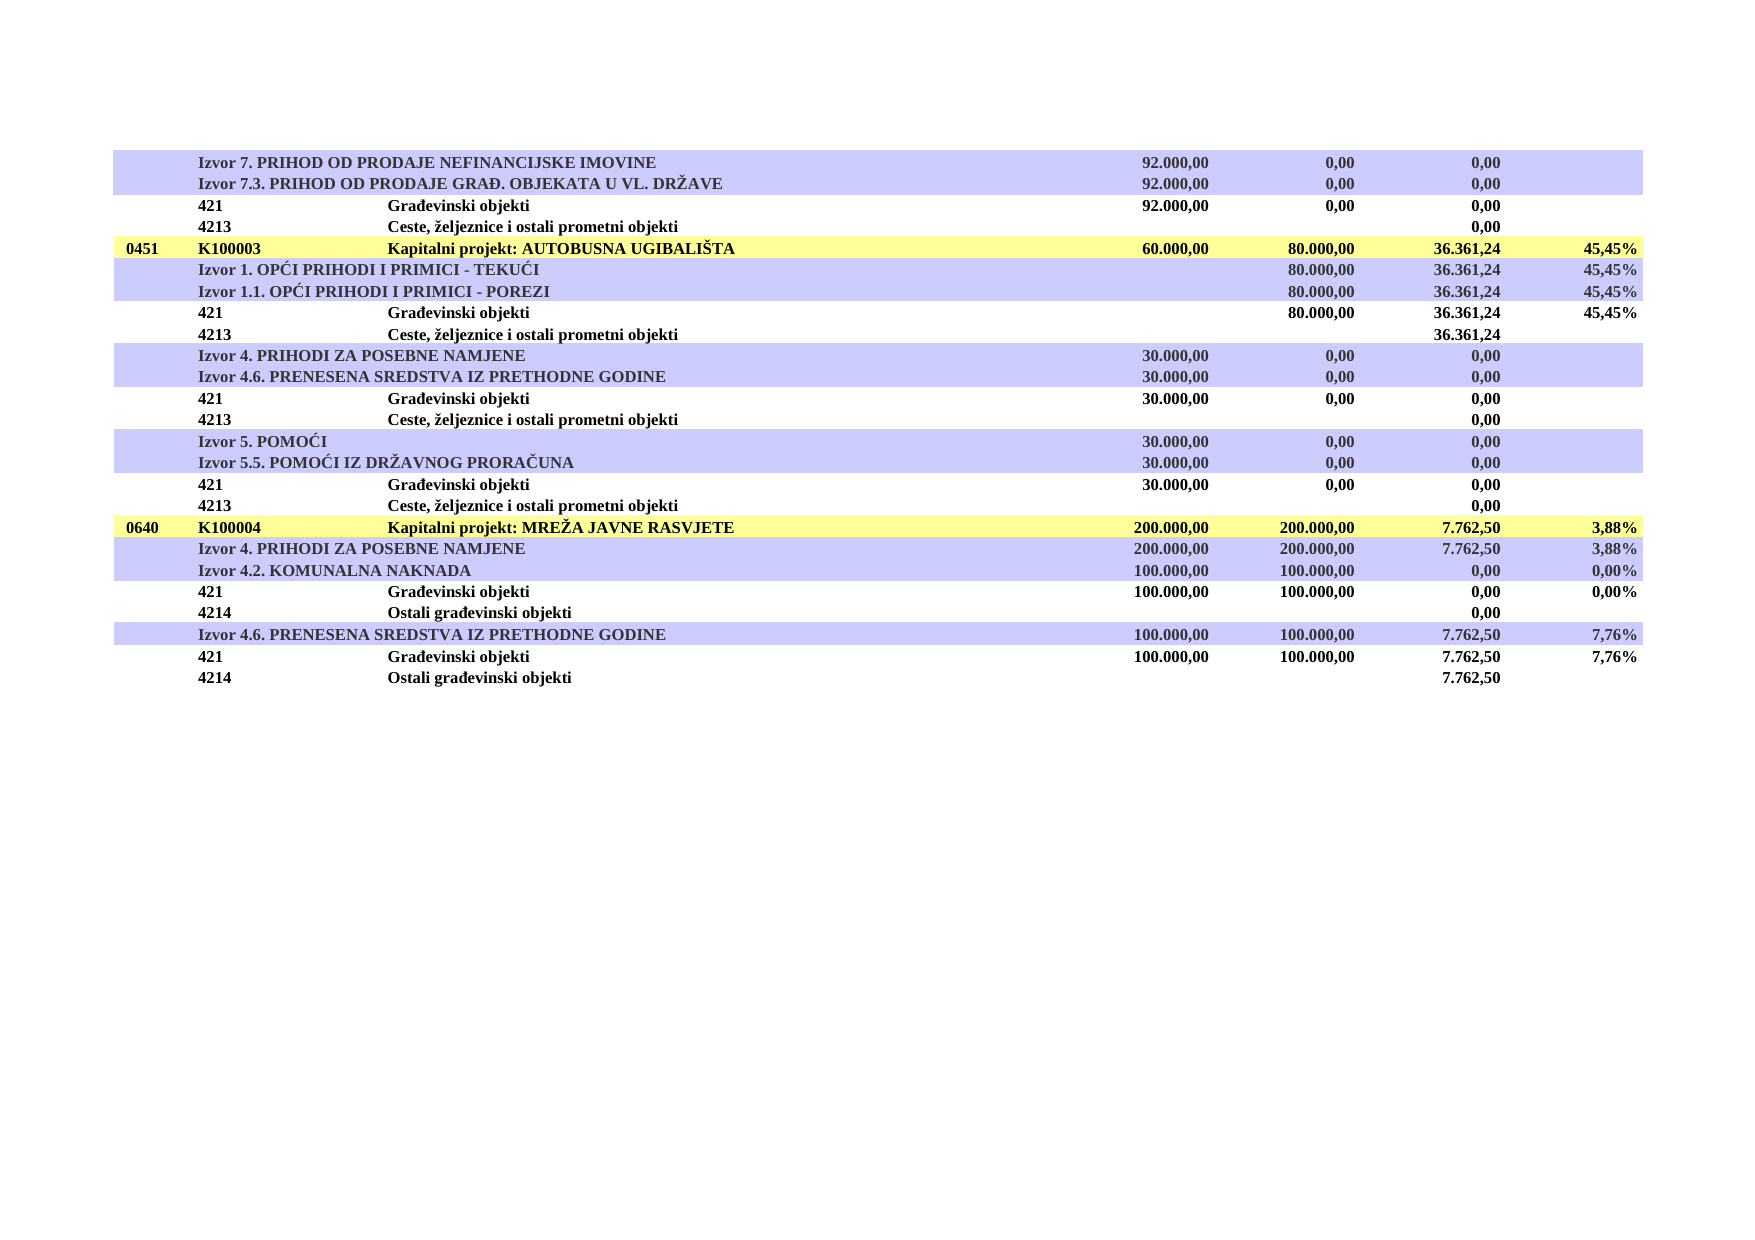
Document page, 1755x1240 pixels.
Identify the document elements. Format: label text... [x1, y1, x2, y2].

table_cell 421 [198, 473, 387, 494]
table_cell [952, 408, 1233, 429]
table_cell 0,00 [1383, 215, 1537, 236]
table_cell 4213 [198, 494, 387, 515]
table_cell [115, 195, 198, 215]
table_cell Ostali građevinski objekti [388, 666, 952, 687]
table_cell 0,00 [1383, 195, 1537, 215]
table_cell 92.000,00 [952, 195, 1233, 215]
table_cell 4213 [198, 408, 387, 429]
table_cell [1233, 601, 1383, 622]
table_cell 7.762,50 [1383, 645, 1537, 666]
table_cell [115, 645, 198, 666]
table_cell 421 [198, 301, 387, 322]
table_cell [115, 301, 198, 322]
table_cell [1538, 473, 1637, 494]
table_cell [1538, 666, 1637, 687]
table_cell 80.000,00 [1233, 301, 1383, 322]
table_cell [115, 408, 198, 429]
table_cell 421 [198, 387, 387, 408]
table_cell Građevinski objekti [388, 195, 952, 215]
table_cell 45,45% [1538, 301, 1637, 322]
table_cell [1233, 494, 1383, 515]
table_cell 4213 [198, 322, 387, 343]
table_cell Ostali građevinski objekti [388, 601, 952, 622]
table_cell 4213 [198, 215, 387, 236]
table_cell 0,00 [1383, 601, 1537, 622]
table_cell 100.000,00 [952, 645, 1233, 666]
table_cell 0,00 [1383, 408, 1537, 429]
table_cell Građevinski objekti [388, 645, 952, 666]
table_cell [1538, 322, 1637, 343]
table_cell 7.762,50 [1383, 666, 1537, 687]
table_cell Ceste, željeznice i ostali prometni objekti [388, 215, 952, 236]
table_cell [115, 581, 198, 601]
table_cell 0,00 [1383, 494, 1537, 515]
table_cell [1538, 601, 1637, 622]
table_cell 0,00 [1233, 195, 1383, 215]
table_cell 36.361,24 [1383, 301, 1537, 322]
table_cell 0,00 [1383, 581, 1537, 601]
table_cell 100.000,00 [1233, 645, 1383, 666]
table_cell 421 [198, 195, 387, 215]
table_cell [1233, 408, 1383, 429]
table_cell 0,00 [1383, 473, 1537, 494]
table_cell [1538, 215, 1637, 236]
table_cell [1538, 494, 1637, 515]
table_cell 30.000,00 [952, 387, 1233, 408]
table_cell [952, 666, 1233, 687]
table_cell 4214 [198, 666, 387, 687]
table_cell Ceste, željeznice i ostali prometni objekti [388, 322, 952, 343]
table_cell [1233, 322, 1383, 343]
table_cell [1233, 215, 1383, 236]
table_cell [1538, 408, 1637, 429]
table_cell 421 [198, 581, 387, 601]
table_cell 100.000,00 [952, 581, 1233, 601]
table_cell [115, 387, 198, 408]
table_cell 4214 [198, 601, 387, 622]
table_cell 0,00% [1538, 581, 1637, 601]
table_cell [115, 473, 198, 494]
table_cell [952, 494, 1233, 515]
table_cell [952, 215, 1233, 236]
table_cell Ceste, željeznice i ostali prometni objekti [388, 408, 952, 429]
table_cell Građevinski objekti [388, 301, 952, 322]
table_cell [115, 215, 198, 236]
table_cell [1233, 666, 1383, 687]
table_cell 7,76% [1538, 645, 1637, 666]
table_cell [115, 494, 198, 515]
table_cell [1538, 387, 1637, 408]
table_cell [1538, 195, 1637, 215]
table_cell [115, 322, 198, 343]
table_cell [115, 666, 198, 687]
table_cell Građevinski objekti [388, 581, 952, 601]
table_cell 0,00 [1233, 473, 1383, 494]
table_cell 30.000,00 [952, 473, 1233, 494]
table_cell 100.000,00 [1233, 581, 1383, 601]
table_cell [115, 601, 198, 622]
table_cell 36.361,24 [1383, 322, 1537, 343]
table_cell [952, 301, 1233, 322]
table_cell [952, 322, 1233, 343]
table_cell 0,00 [1233, 387, 1383, 408]
table_cell [952, 601, 1233, 622]
table_cell 421 [198, 645, 387, 666]
table_cell 0,00 [1383, 387, 1537, 408]
table_cell Ceste, željeznice i ostali prometni objekti [388, 494, 952, 515]
table_cell Građevinski objekti [388, 387, 952, 408]
table_cell Građevinski objekti [388, 473, 952, 494]
